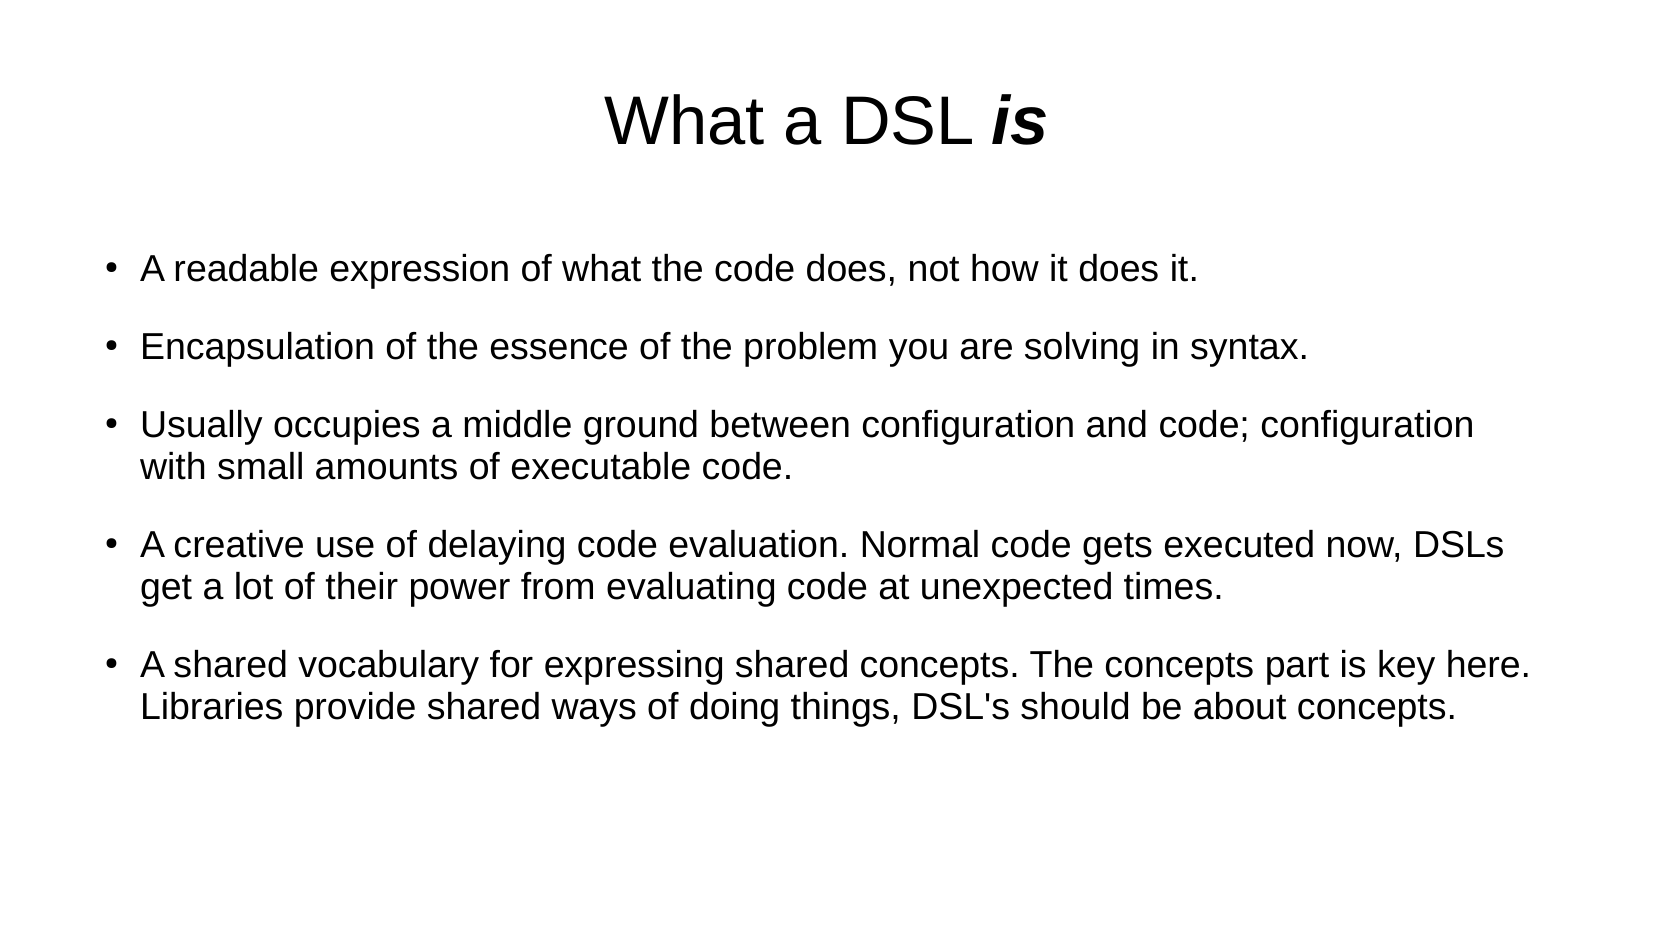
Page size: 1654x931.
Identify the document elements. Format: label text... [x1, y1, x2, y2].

text_box A readable expression of what the code does, not how it does it. Encapsulation of the essence of the problem you are solving in syntax. Usually occupies a middle ground between configuration and code; configuration with small amounts of executable code. A creative use of delaying code evaluation. Normal code gets executed now, DSLs get a lot of their power from evaluating code at unexpected times. A shared vocabulary for expressing shared concepts. The concepts part is key here. Libraries provide shared ways of doing things, DSL's should be about concepts. [90, 240, 1561, 735]
title What a DSL is [82, 42, 1571, 199]
